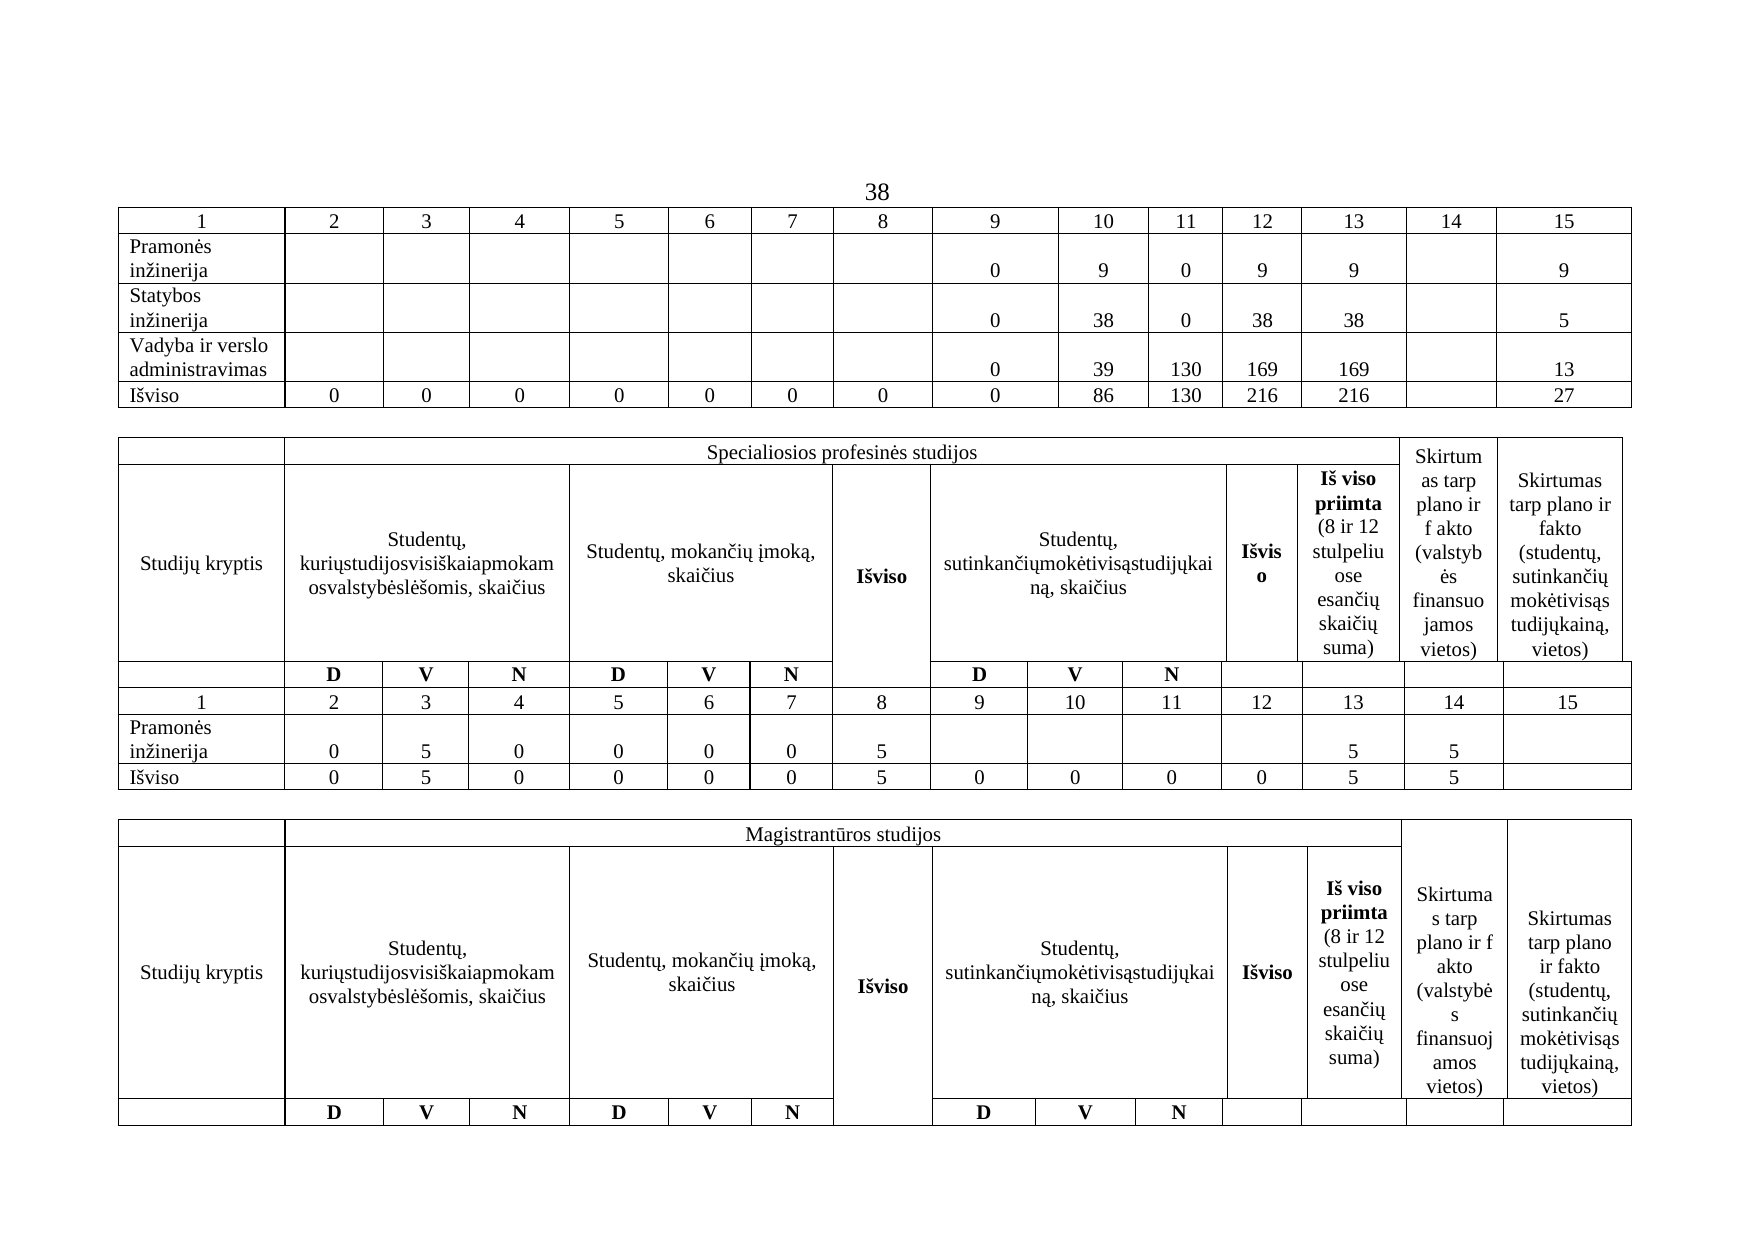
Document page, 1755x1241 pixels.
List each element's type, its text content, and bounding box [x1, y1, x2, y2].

table_cell 5 [383, 715, 468, 763]
table_cell 216 [1302, 382, 1406, 407]
table_cell D [933, 1099, 1035, 1124]
table_cell 13 [1302, 208, 1406, 233]
table_cell N [1123, 662, 1221, 687]
table_cell [669, 284, 751, 332]
table_cell [1504, 662, 1631, 687]
table_cell 2 [286, 208, 383, 233]
table_cell [931, 715, 1027, 763]
table_cell [1223, 1099, 1301, 1124]
table_cell 0 [286, 382, 383, 407]
table_cell 0 [933, 333, 1058, 381]
table_cell 14 [1405, 688, 1503, 714]
table_cell [470, 333, 569, 381]
table_cell [752, 333, 833, 381]
table_cell 0 [570, 382, 668, 407]
table_cell [286, 333, 383, 381]
table_cell V [384, 1099, 469, 1124]
table_cell 0 [285, 764, 382, 789]
table_header Skirtumas tarp plano ir fakto (studentų, sutinkančiųmokėtivisąstudijųkainą, vietos) [1498, 438, 1622, 661]
table_cell [286, 284, 383, 332]
table_cell [570, 234, 668, 282]
table_cell 10 [1059, 208, 1148, 233]
table_cell 1 [119, 688, 284, 714]
table_cell 0 [570, 715, 667, 763]
table_cell 0 [931, 764, 1027, 789]
table_cell 0 [285, 715, 382, 763]
table_cell 11 [1123, 688, 1221, 714]
table_cell Pramonės inžinerija [119, 234, 284, 282]
table_cell D [285, 662, 382, 687]
table_cell [1407, 234, 1496, 282]
table_cell 169 [1223, 333, 1301, 381]
table_cell 13 [1497, 333, 1631, 381]
table_cell 0 [933, 234, 1058, 282]
table_header Skirtumas tarp plano ir f akto (valstybės finansuojamos vietos) [1402, 820, 1507, 1098]
table_cell 5 [383, 764, 468, 789]
table_cell 5 [833, 764, 930, 789]
table_cell Studentų, kuriųstudijosvisiškaiapmokamosvalstybėslėšomis, skaičius [285, 465, 569, 661]
table_cell Statybos inžinerija [119, 284, 284, 332]
table_cell 3 [384, 208, 469, 233]
table_cell 7 [752, 208, 833, 233]
table_cell [669, 333, 751, 381]
table_cell Iš viso priimta (8 ir 12 stulpeliuose esančių skaičių suma) [1308, 847, 1401, 1098]
table_cell 4 [470, 208, 569, 233]
table_cell V [1028, 662, 1122, 687]
table_cell 1 [119, 208, 284, 233]
table_cell Studentų, mokančių įmoką, skaičius [570, 847, 833, 1098]
table_cell [570, 333, 668, 381]
table_cell Išviso [834, 847, 932, 1124]
table_cell 11 [1149, 208, 1222, 233]
table_cell N [469, 662, 569, 687]
table_cell Išviso [833, 465, 930, 687]
table_cell 0 [668, 764, 749, 789]
table_cell 38 [1302, 284, 1406, 332]
table_cell [1222, 715, 1302, 763]
table_cell 0 [469, 715, 569, 763]
table_cell 0 [1222, 764, 1302, 789]
table_cell 169 [1302, 333, 1406, 381]
table_cell 0 [751, 764, 832, 789]
table_cell [834, 284, 932, 332]
table_cell [1028, 715, 1122, 763]
table_cell [1504, 764, 1631, 789]
table_cell [1407, 333, 1496, 381]
table_cell [834, 333, 932, 381]
table_cell [1623, 464, 1632, 661]
table_cell 0 [1028, 764, 1122, 789]
table_cell Studentų, kuriųstudijosvisiškaiapmokamosvalstybėslėšomis, skaičius [286, 847, 569, 1098]
table_cell 12 [1222, 688, 1302, 714]
table_header Magistrantūros studijos [286, 820, 1401, 846]
table_cell V [1036, 1099, 1135, 1124]
table_cell [1504, 1099, 1631, 1124]
table_cell 4 [469, 688, 569, 714]
table_cell 9 [1059, 234, 1148, 282]
table_cell 12 [1223, 208, 1301, 233]
table_cell [1407, 1099, 1503, 1124]
table_cell 13 [1303, 688, 1404, 714]
table_cell [1302, 1099, 1406, 1124]
table_cell 86 [1059, 382, 1148, 407]
table_cell Išviso [1228, 847, 1307, 1098]
table_cell 5 [570, 208, 668, 233]
table_cell Studijų kryptis [119, 847, 284, 1098]
table_cell 0 [470, 382, 569, 407]
table_cell 10 [1028, 688, 1122, 714]
table_cell 0 [668, 715, 749, 763]
table_cell 9 [1223, 234, 1301, 282]
table_cell [1303, 662, 1404, 687]
table_header Skirtumas tarp plano ir fakto (studentų, sutinkančiųmokėtivisąstudijųkainą, vietos) [1508, 820, 1631, 1098]
table_cell Išviso [119, 764, 284, 789]
table_cell 9 [933, 208, 1058, 233]
table_cell 0 [933, 284, 1058, 332]
table_cell [669, 234, 751, 282]
table_cell 5 [1303, 764, 1404, 789]
table_cell [1405, 662, 1503, 687]
table_cell 5 [1497, 284, 1631, 332]
table_cell 15 [1497, 208, 1631, 233]
table_cell [1407, 382, 1496, 407]
table_cell 0 [384, 382, 469, 407]
table_cell 130 [1149, 382, 1222, 407]
table_cell 0 [1123, 764, 1221, 789]
table_cell Išviso [1227, 465, 1297, 661]
table_cell 14 [1407, 208, 1496, 233]
table_cell Pramonės inžinerija [119, 715, 284, 763]
table_cell 130 [1149, 333, 1222, 381]
table_cell N [752, 1099, 833, 1124]
table_cell V [669, 1099, 751, 1124]
table_cell 6 [669, 208, 751, 233]
table_cell 0 [669, 382, 751, 407]
table_cell [470, 284, 569, 332]
table_cell N [751, 662, 832, 687]
table_cell [286, 234, 383, 282]
table_cell V [383, 662, 468, 687]
table_cell Vadyba ir verslo administravimas [119, 333, 284, 381]
table_cell 5 [1303, 715, 1404, 763]
table_cell Išviso [119, 382, 284, 407]
table_cell D [931, 662, 1027, 687]
table_header Specialiosios profesinės studijos [285, 438, 1399, 464]
table_cell 0 [751, 715, 832, 763]
table_cell 7 [751, 688, 832, 714]
table_cell 5 [570, 688, 667, 714]
table_cell [470, 234, 569, 282]
table_cell 0 [933, 382, 1058, 407]
table_cell 0 [570, 764, 667, 789]
table_cell N [470, 1099, 569, 1124]
table_cell 0 [1149, 284, 1222, 332]
table_cell [1504, 715, 1631, 763]
table_cell Studentų, sutinkančiųmokėtivisąstudijųkainą, skaičius [931, 465, 1226, 661]
table_cell 0 [834, 382, 932, 407]
table_cell 9 [931, 688, 1027, 714]
table_cell 6 [668, 688, 749, 714]
table_cell 216 [1223, 382, 1301, 407]
table_cell 8 [834, 208, 932, 233]
table_cell 9 [1497, 234, 1631, 282]
table_cell 9 [1302, 234, 1406, 282]
table_cell 27 [1497, 382, 1631, 407]
table_cell N [1136, 1099, 1222, 1124]
table_cell Iš viso priimta (8 ir 12 stulpeliuose esančių skaičių suma) [1298, 465, 1399, 661]
table_header [1623, 437, 1632, 464]
table_cell 0 [752, 382, 833, 407]
table_cell 15 [1504, 688, 1631, 714]
table_header Skirtumas tarp plano ir f akto (valstybės finansuojamos vietos) [1400, 438, 1497, 661]
table_cell D [570, 1099, 668, 1124]
table_cell 3 [383, 688, 468, 714]
table_cell Studentų, sutinkančiųmokėtivisąstudijųkainą, skaičius [933, 847, 1227, 1098]
table_cell 0 [1149, 234, 1222, 282]
table_cell [1123, 715, 1221, 763]
table_cell [752, 234, 833, 282]
table_cell [384, 234, 469, 282]
table_cell 8 [833, 688, 930, 714]
table_cell [1407, 284, 1496, 332]
table_cell [752, 284, 833, 332]
table_cell [834, 234, 932, 282]
table_cell 5 [1405, 715, 1503, 763]
table_cell D [286, 1099, 383, 1124]
table_cell Studijų kryptis [119, 465, 284, 661]
table_cell [119, 662, 284, 687]
table_cell 0 [469, 764, 569, 789]
table_cell 5 [833, 715, 930, 763]
table_cell 38 [1223, 284, 1301, 332]
table_cell [384, 284, 469, 332]
table_cell Studentų, mokančių įmoką, skaičius [570, 465, 832, 661]
table_cell 2 [285, 688, 382, 714]
table_cell [119, 1099, 284, 1124]
table_cell D [570, 662, 667, 687]
table_header [119, 438, 284, 464]
table_cell [384, 333, 469, 381]
table_cell V [668, 662, 749, 687]
table_cell [570, 284, 668, 332]
table_header [119, 820, 284, 846]
table_cell 38 [1059, 284, 1148, 332]
table_cell 5 [1405, 764, 1503, 789]
table_cell 39 [1059, 333, 1148, 381]
table_cell [1222, 662, 1302, 687]
